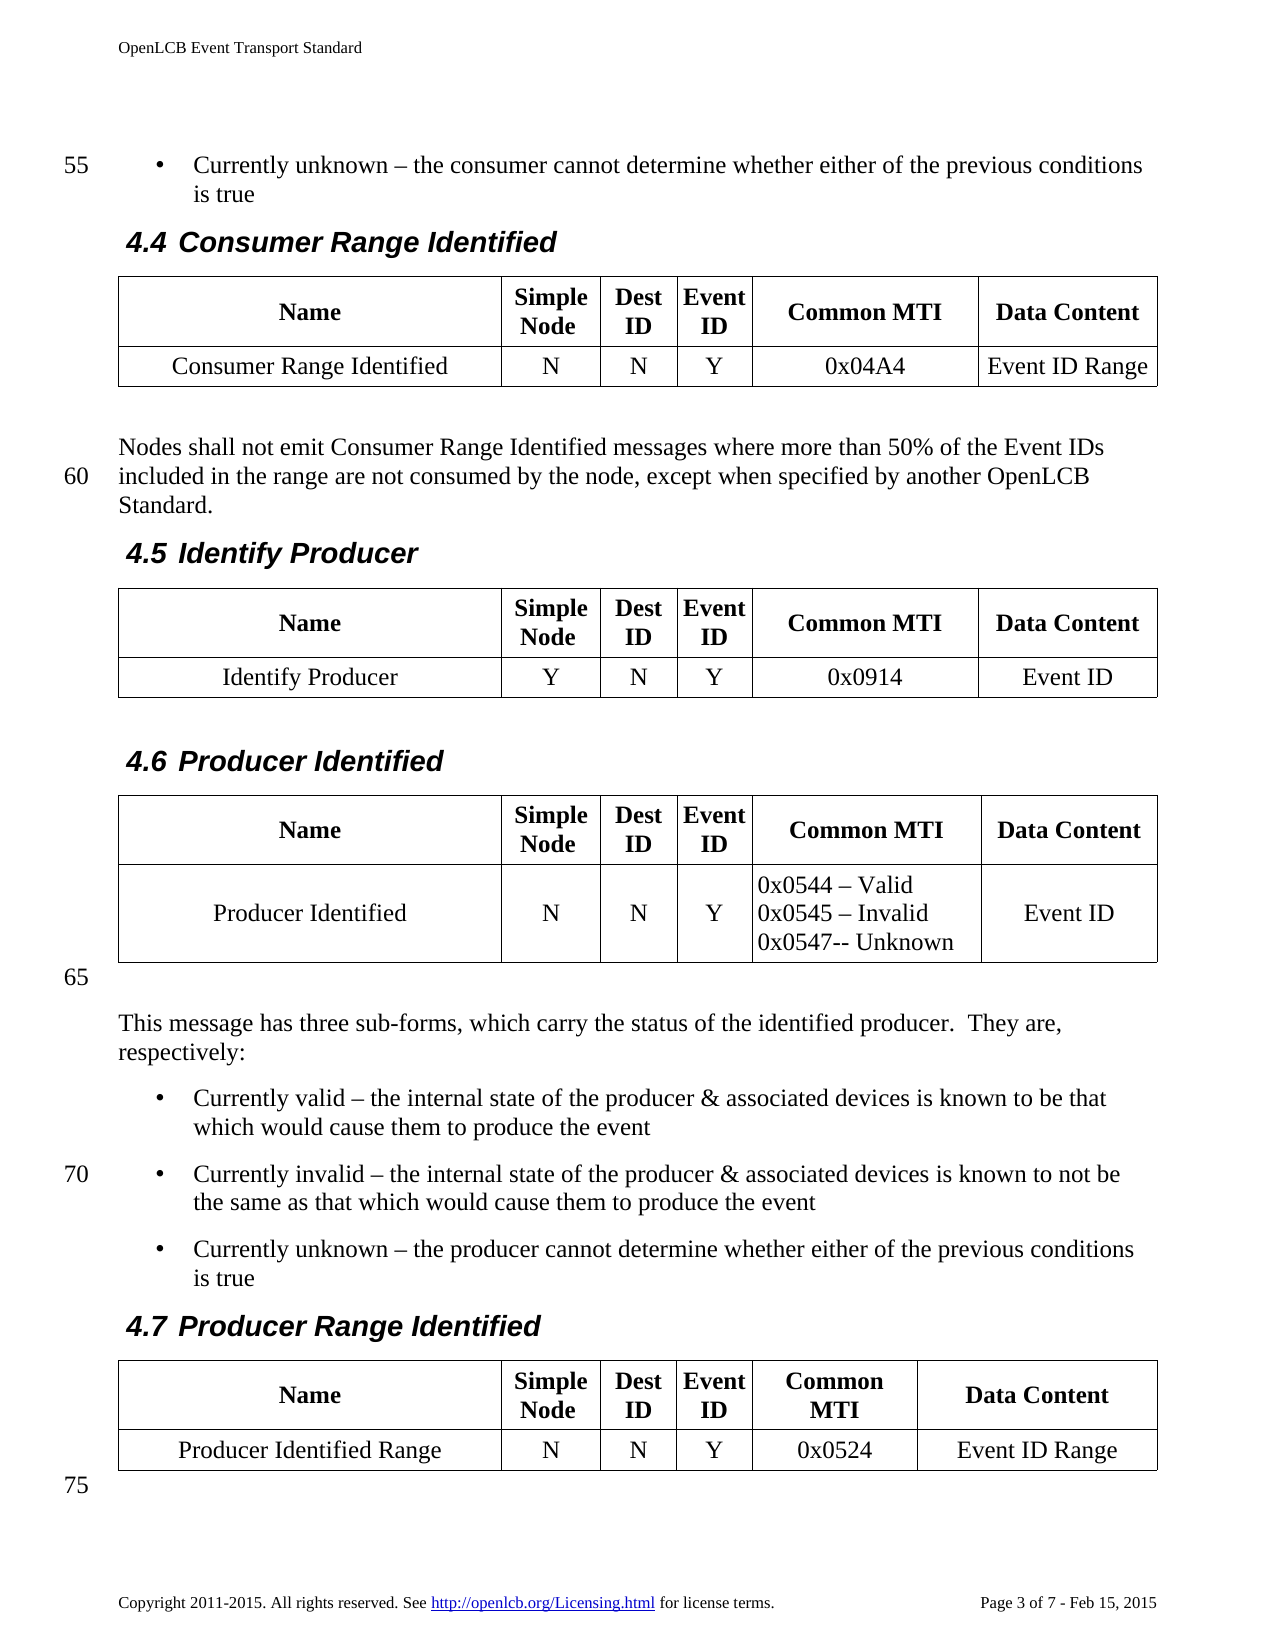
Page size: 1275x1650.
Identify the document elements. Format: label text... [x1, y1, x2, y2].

table_header Common MTI [753, 796, 981, 864]
table_cell N [502, 347, 600, 386]
table_cell N [601, 1430, 676, 1470]
list Currently invalid – the internal state of the producer & associated devices is known to not be the same as that which would cause them to produce the event [156, 1159, 1157, 1216]
table_cell 0x04A4 [753, 347, 978, 386]
table_cell Identify Producer [119, 658, 501, 697]
table_header Event ID [678, 277, 752, 346]
table_header Name [119, 277, 501, 346]
table_cell N [502, 1430, 600, 1470]
table_cell Producer Identified [119, 865, 501, 962]
table_header Data Content [918, 1361, 1157, 1429]
table_header Dest ID [601, 796, 677, 864]
table_header Event ID [677, 1361, 752, 1429]
table_cell Y [677, 1430, 752, 1470]
table_cell 0x0914 [753, 658, 978, 697]
text This message has three sub-forms, which carry the status of the identified producer. They are, respectively: [118, 1008, 1157, 1066]
table_cell Event ID Range [979, 347, 1157, 386]
table_header Event ID [678, 796, 752, 864]
subtitle Identify Producer [118, 536, 1157, 570]
table_header Dest ID [601, 277, 677, 346]
table_header Common MTI [753, 277, 978, 346]
list Currently valid – the internal state of the producer & associated devices is known to be that which would cause them to produce the event [156, 1083, 1157, 1141]
list Currently unknown – the producer cannot determine whether either of the previous conditions is true [156, 1234, 1157, 1291]
table_header Simple Node [502, 277, 600, 346]
table_header Event ID [678, 589, 752, 657]
table_header Data Content [982, 796, 1157, 864]
table_cell Event ID [982, 865, 1157, 962]
table_cell Y [502, 658, 600, 697]
table_header Simple Node [502, 589, 600, 657]
table_cell 0x0524 [753, 1430, 917, 1470]
text Nodes shall not emit Consumer Range Identified messages where more than 50% of the Event IDs included in the range are not consumed by the node, except when specified by another OpenLCB Standard. [118, 432, 1157, 519]
table_header Data Content [979, 589, 1157, 657]
list Currently unknown – the consumer cannot determine whether either of the previous conditions is true [156, 150, 1157, 207]
table_header Name [119, 796, 501, 864]
table_header Common MTI [753, 1361, 917, 1429]
table_header Dest ID [601, 1361, 676, 1429]
table_header Common MTI [753, 589, 978, 657]
table_header Data Content [979, 277, 1157, 346]
table_cell Event ID [979, 658, 1157, 697]
table_header Simple Node [502, 796, 600, 864]
table_cell Y [678, 658, 752, 697]
table_cell N [601, 865, 677, 962]
table_cell Producer Identified Range [119, 1430, 501, 1470]
table_cell Y [678, 865, 752, 962]
table_cell N [502, 865, 600, 962]
table_cell Consumer Range Identified [119, 347, 501, 386]
table_cell 0x0544 – Valid 0x0545 – Invalid 0x0547-- Unknown [753, 865, 981, 962]
table_cell Event ID Range [918, 1430, 1157, 1470]
subtitle Consumer Range Identified [118, 225, 1157, 259]
table_cell Y [678, 347, 752, 386]
table_header Dest ID [601, 589, 677, 657]
subtitle Producer Range Identified [118, 1309, 1157, 1343]
table_header Name [119, 1361, 501, 1429]
table_header Name [119, 589, 501, 657]
table_cell N [601, 658, 677, 697]
table_header Simple Node [502, 1361, 600, 1429]
subtitle Producer Identified [118, 743, 1157, 777]
table_cell N [601, 347, 677, 386]
